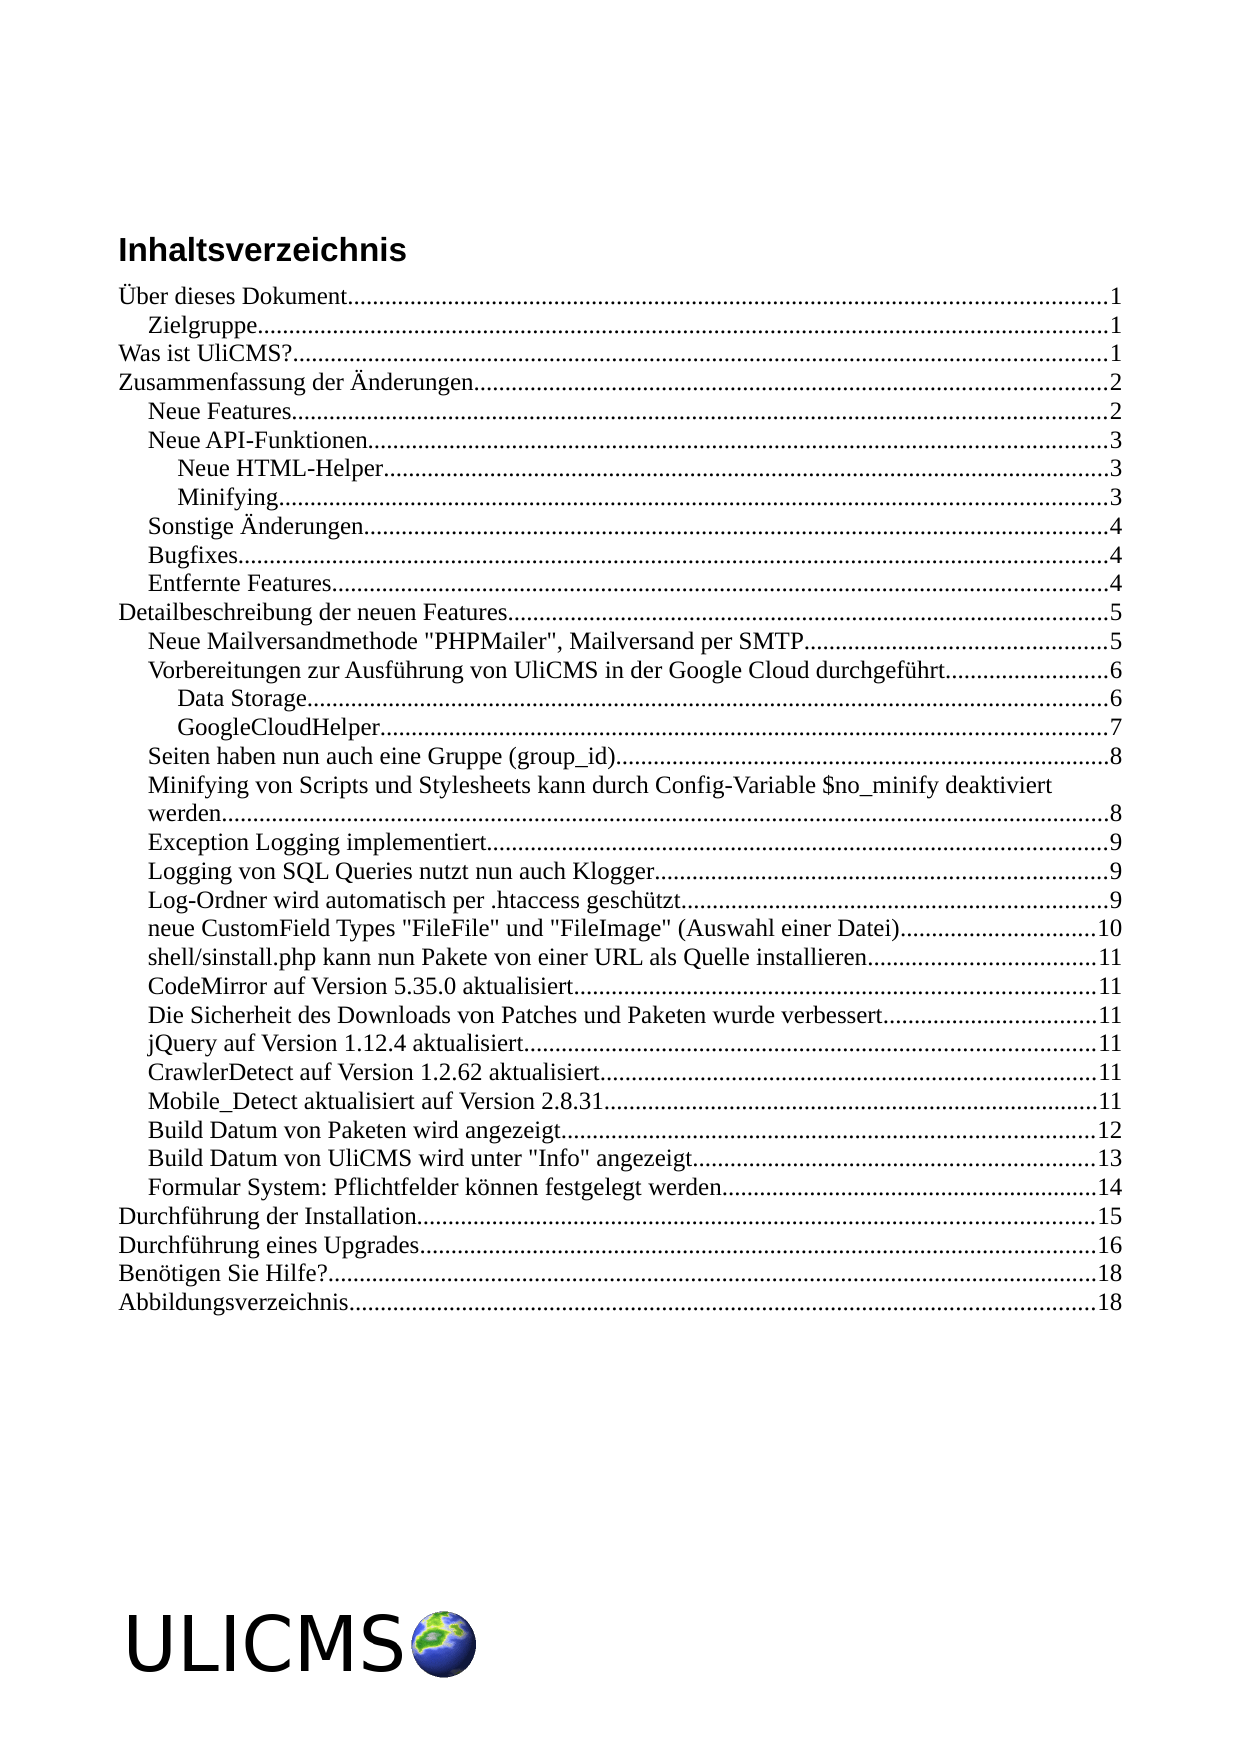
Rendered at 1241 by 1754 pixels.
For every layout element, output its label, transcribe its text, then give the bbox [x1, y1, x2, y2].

text CodeMirror auf Version 5.35.0 aktualisiert 11 [148, 971, 1122, 1000]
text Vorbereitungen zur Ausführung von UliCMS in der Google Cloud durchgeführt 6 [148, 655, 1122, 683]
text Neue HTML-Helper 3 [177, 453, 1122, 482]
text Durchführung eines Upgrades 16 [118, 1230, 1122, 1258]
text Was ist UliCMS? 1 [118, 338, 1122, 367]
text Detailbeschreibung der neuen Features 5 [118, 597, 1122, 626]
text Exception Logging implementiert 9 [148, 827, 1122, 856]
text Logging von SQL Queries nutzt nun auch Klogger 9 [148, 856, 1122, 885]
text Neue Mailversandmethode "PHPMailer", Mailversand per SMTP 5 [148, 626, 1122, 655]
text Durchführung der Installation 15 [118, 1201, 1122, 1230]
text Mobile_Detect aktualisiert auf Version 2.8.31 11 [148, 1086, 1122, 1115]
text Neue API-Funktionen 3 [148, 425, 1122, 453]
text Build Datum von Paketen wird angezeigt 12 [148, 1115, 1122, 1143]
text Die Sicherheit des Downloads von Patches und Paketen wurde verbessert 11 [148, 1000, 1122, 1028]
subtitle Inhaltsverzeichnis [118, 230, 1122, 268]
text Zusammenfassung der Änderungen 2 [118, 367, 1122, 396]
text Über dieses Dokument 1 [118, 281, 1122, 310]
text Neue Features 2 [148, 396, 1122, 425]
text Benötigen Sie Hilfe? 18 [118, 1258, 1122, 1287]
text CrawlerDetect auf Version 1.2.62 aktualisiert 11 [148, 1057, 1122, 1086]
text Bugfixes 4 [148, 540, 1122, 568]
text jQuery auf Version 1.12.4 aktualisiert 11 [148, 1028, 1122, 1057]
text GoogleCloudHelper 7 [177, 712, 1122, 741]
text neue CustomField Types "FileFile" und "FileImage" (Auswahl einer Datei) 10 [148, 913, 1122, 942]
text Build Datum von UliCMS wird unter "Info" angezeigt 13 [148, 1143, 1122, 1172]
text Entfernte Features 4 [148, 568, 1122, 597]
text Formular System: Pflichtfelder können festgelegt werden 14 [148, 1172, 1122, 1201]
text Seiten haben nun auch eine Gruppe (group_id) 8 [148, 741, 1122, 770]
text Minifying 3 [177, 482, 1122, 511]
text Sonstige Änderungen 4 [148, 511, 1122, 540]
text Abbildungsverzeichnis 18 [118, 1287, 1122, 1316]
text Log-Ordner wird automatisch per .htaccess geschützt 9 [148, 885, 1122, 913]
text Minifying von Scripts und Stylesheets kann durch Config-Variable $no_minify deaktiviert werden. 8 [148, 770, 1122, 827]
picture [118, 1607, 479, 1681]
text Zielgruppe 1 [148, 310, 1122, 338]
text shell/sinstall.php kann nun Pakete von einer URL als Quelle installieren 11 [148, 942, 1122, 971]
text Data Storage 6 [177, 683, 1122, 712]
